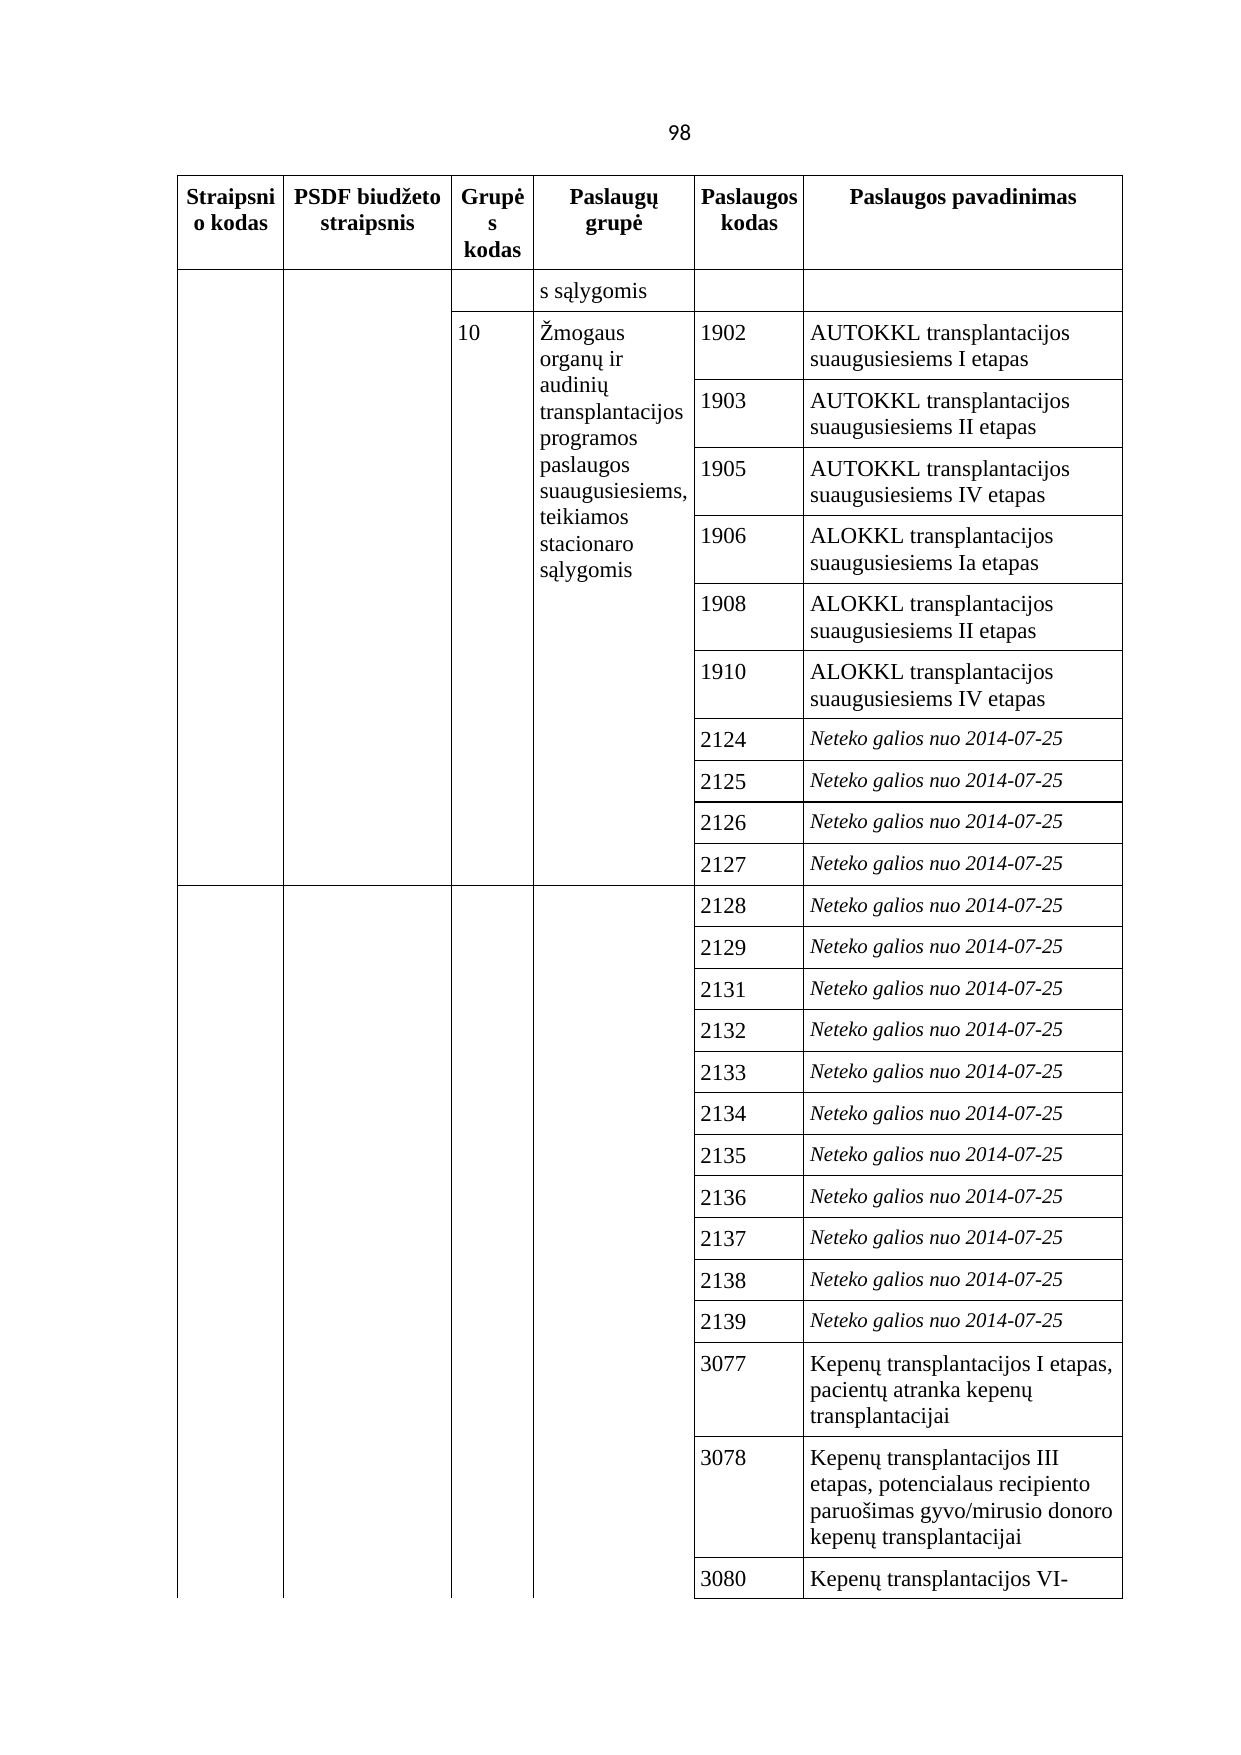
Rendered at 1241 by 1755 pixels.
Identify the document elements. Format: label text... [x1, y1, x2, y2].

table_cell 2133 [695, 1052, 803, 1092]
table_cell ALOKKL transplantacijos suaugusiesiems II etapas [804, 584, 1122, 650]
table_cell [452, 1300, 533, 1342]
table_cell [284, 1092, 451, 1134]
table_cell [804, 270, 1122, 311]
table_cell Neteko galios nuo 2014-07-25 [804, 761, 1122, 801]
table_cell Kepenų transplantacijos III etapas, potencialaus recipiento paruošimas gyvo/mirusio donoro kepenų transplantacijai [804, 1437, 1122, 1557]
table_header Paslaugų grupė [534, 176, 694, 269]
table_cell [534, 1217, 694, 1258]
table_cell [284, 1342, 451, 1436]
table_cell [284, 1051, 451, 1092]
table_cell Neteko galios nuo 2014-07-25 [804, 1301, 1122, 1342]
table_cell [534, 1436, 694, 1557]
table_cell 2138 [695, 1260, 803, 1300]
table_cell 10 [452, 312, 533, 801]
table_cell [178, 886, 283, 926]
table_cell 2125 [695, 761, 803, 801]
table_cell [534, 1175, 694, 1217]
table_cell [284, 1300, 451, 1342]
table_header PSDF biudžeto straipsnis [284, 176, 451, 269]
table_cell 2128 [695, 886, 803, 926]
table_cell [178, 760, 283, 801]
table_cell 1903 [695, 380, 803, 447]
table_cell [178, 1009, 283, 1051]
table_cell [178, 650, 283, 718]
table_cell 1908 [695, 584, 803, 650]
table_header Paslaugos pavadinimas [804, 176, 1122, 269]
table_cell [534, 801, 694, 843]
table_cell Neteko galios nuo 2014-07-25 [804, 719, 1122, 760]
table_cell [284, 1259, 451, 1300]
table_cell [452, 1342, 533, 1436]
table_cell Neteko galios nuo 2014-07-25 [804, 886, 1122, 926]
table_cell [178, 1134, 283, 1175]
table_cell 1910 [695, 651, 803, 718]
table_cell Neteko galios nuo 2014-07-25 [804, 1010, 1122, 1051]
table_cell 1902 [695, 312, 803, 379]
table_cell [534, 926, 694, 968]
table_cell [284, 1557, 451, 1598]
table_cell [284, 311, 451, 379]
table_cell [178, 843, 283, 884]
table_cell [452, 1134, 533, 1175]
table_cell Neteko galios nuo 2014-07-25 [804, 1218, 1122, 1258]
table_cell [178, 1217, 283, 1258]
table_cell [534, 1300, 694, 1342]
table_cell [452, 843, 533, 884]
table_cell [178, 718, 283, 760]
table_cell [284, 379, 451, 447]
table_cell Neteko galios nuo 2014-07-25 [804, 969, 1122, 1009]
table_cell [178, 379, 283, 447]
table_cell Neteko galios nuo 2014-07-25 [804, 844, 1122, 884]
table_cell [284, 926, 451, 968]
table_cell [534, 968, 694, 1009]
table_cell [178, 447, 283, 514]
table_cell [178, 801, 283, 843]
table_cell [452, 1009, 533, 1051]
table_cell [284, 968, 451, 1009]
table_cell [452, 270, 533, 311]
table_cell 2134 [695, 1093, 803, 1134]
table_cell [178, 968, 283, 1009]
table_cell 2139 [695, 1301, 803, 1342]
table_cell [284, 650, 451, 718]
table_cell [534, 843, 694, 884]
table_cell [284, 801, 451, 843]
table_cell [178, 515, 283, 582]
table_cell [534, 886, 694, 926]
table_cell [284, 1217, 451, 1258]
table_cell AUTOKKL transplantacijos suaugusiesiems I etapas [804, 312, 1122, 379]
table_cell [452, 1175, 533, 1217]
table_cell [452, 1092, 533, 1134]
table_cell 2135 [695, 1135, 803, 1175]
table_cell 3080 [695, 1558, 803, 1598]
table_cell 2124 [695, 719, 803, 760]
table_cell [284, 447, 451, 514]
table_cell 2137 [695, 1218, 803, 1258]
table_cell [284, 1009, 451, 1051]
table_cell 1906 [695, 516, 803, 582]
table_cell 2129 [695, 927, 803, 968]
table_cell [452, 801, 533, 843]
table_cell 1905 [695, 448, 803, 514]
table_cell [534, 1092, 694, 1134]
table_cell [284, 515, 451, 582]
table_cell Neteko galios nuo 2014-07-25 [804, 1135, 1122, 1175]
table_cell [452, 1436, 533, 1557]
table_cell [178, 583, 283, 650]
table_cell [284, 583, 451, 650]
table_cell 2126 [695, 803, 803, 843]
table_cell [534, 1342, 694, 1436]
table_cell Žmogaus organų ir audinių transplantacijos programos paslaugos suaugusiesiems, teikiamos stacionaro sąlygomis [534, 312, 694, 801]
table_cell Neteko galios nuo 2014-07-25 [804, 1176, 1122, 1217]
table_cell [452, 968, 533, 1009]
table_cell [284, 843, 451, 884]
table_cell [534, 1134, 694, 1175]
table_cell ALOKKL transplantacijos suaugusiesiems Ia etapas [804, 516, 1122, 582]
table_cell 3078 [695, 1437, 803, 1557]
table_cell ALOKKL transplantacijos suaugusiesiems IV etapas [804, 651, 1122, 718]
table_cell [452, 926, 533, 968]
table_cell AUTOKKL transplantacijos suaugusiesiems IV etapas [804, 448, 1122, 514]
table_cell [178, 1557, 283, 1598]
table_cell [452, 1217, 533, 1258]
table_cell [284, 1175, 451, 1217]
table_cell [452, 1051, 533, 1092]
table_cell 2132 [695, 1010, 803, 1051]
table_cell 2127 [695, 844, 803, 884]
table_cell [178, 1175, 283, 1217]
table_cell [284, 1436, 451, 1557]
table_cell Neteko galios nuo 2014-07-25 [804, 1052, 1122, 1092]
table_cell Neteko galios nuo 2014-07-25 [804, 927, 1122, 968]
table_cell Neteko galios nuo 2014-07-25 [804, 803, 1122, 843]
table_cell [284, 270, 451, 311]
table_cell Neteko galios nuo 2014-07-25 [804, 1093, 1122, 1134]
table_cell Kepenų transplantacijos VI- [804, 1558, 1122, 1598]
table_cell [178, 1051, 283, 1092]
table_cell [178, 1342, 283, 1436]
table_cell [178, 270, 283, 311]
table_cell [178, 311, 283, 379]
table_cell [534, 1009, 694, 1051]
table_cell 2131 [695, 969, 803, 1009]
table_cell [284, 1134, 451, 1175]
table_cell [452, 1557, 533, 1598]
table_cell [534, 1557, 694, 1598]
table_cell 2136 [695, 1176, 803, 1217]
table_cell s sąlygomis [534, 270, 694, 311]
table_cell [452, 1259, 533, 1300]
table_header Straipsnio kodas [178, 176, 283, 269]
table_cell [178, 1300, 283, 1342]
table_cell [178, 1092, 283, 1134]
table_header Grupės kodas [452, 176, 533, 269]
table_cell [695, 270, 803, 311]
table_cell [534, 1051, 694, 1092]
table_cell [178, 926, 283, 968]
table_cell AUTOKKL transplantacijos suaugusiesiems II etapas [804, 380, 1122, 447]
table_cell Neteko galios nuo 2014-07-25 [804, 1260, 1122, 1300]
table_header Paslaugos kodas [695, 176, 803, 269]
table_cell [534, 1259, 694, 1300]
table_cell [284, 886, 451, 926]
table_cell [178, 1259, 283, 1300]
table_cell [178, 1436, 283, 1557]
table_cell 3077 [695, 1343, 803, 1436]
table_cell [284, 760, 451, 801]
table_cell [452, 886, 533, 926]
table_cell [284, 718, 451, 760]
table_cell Kepenų transplantacijos I etapas, pacientų atranka kepenų transplantacijai [804, 1343, 1122, 1436]
